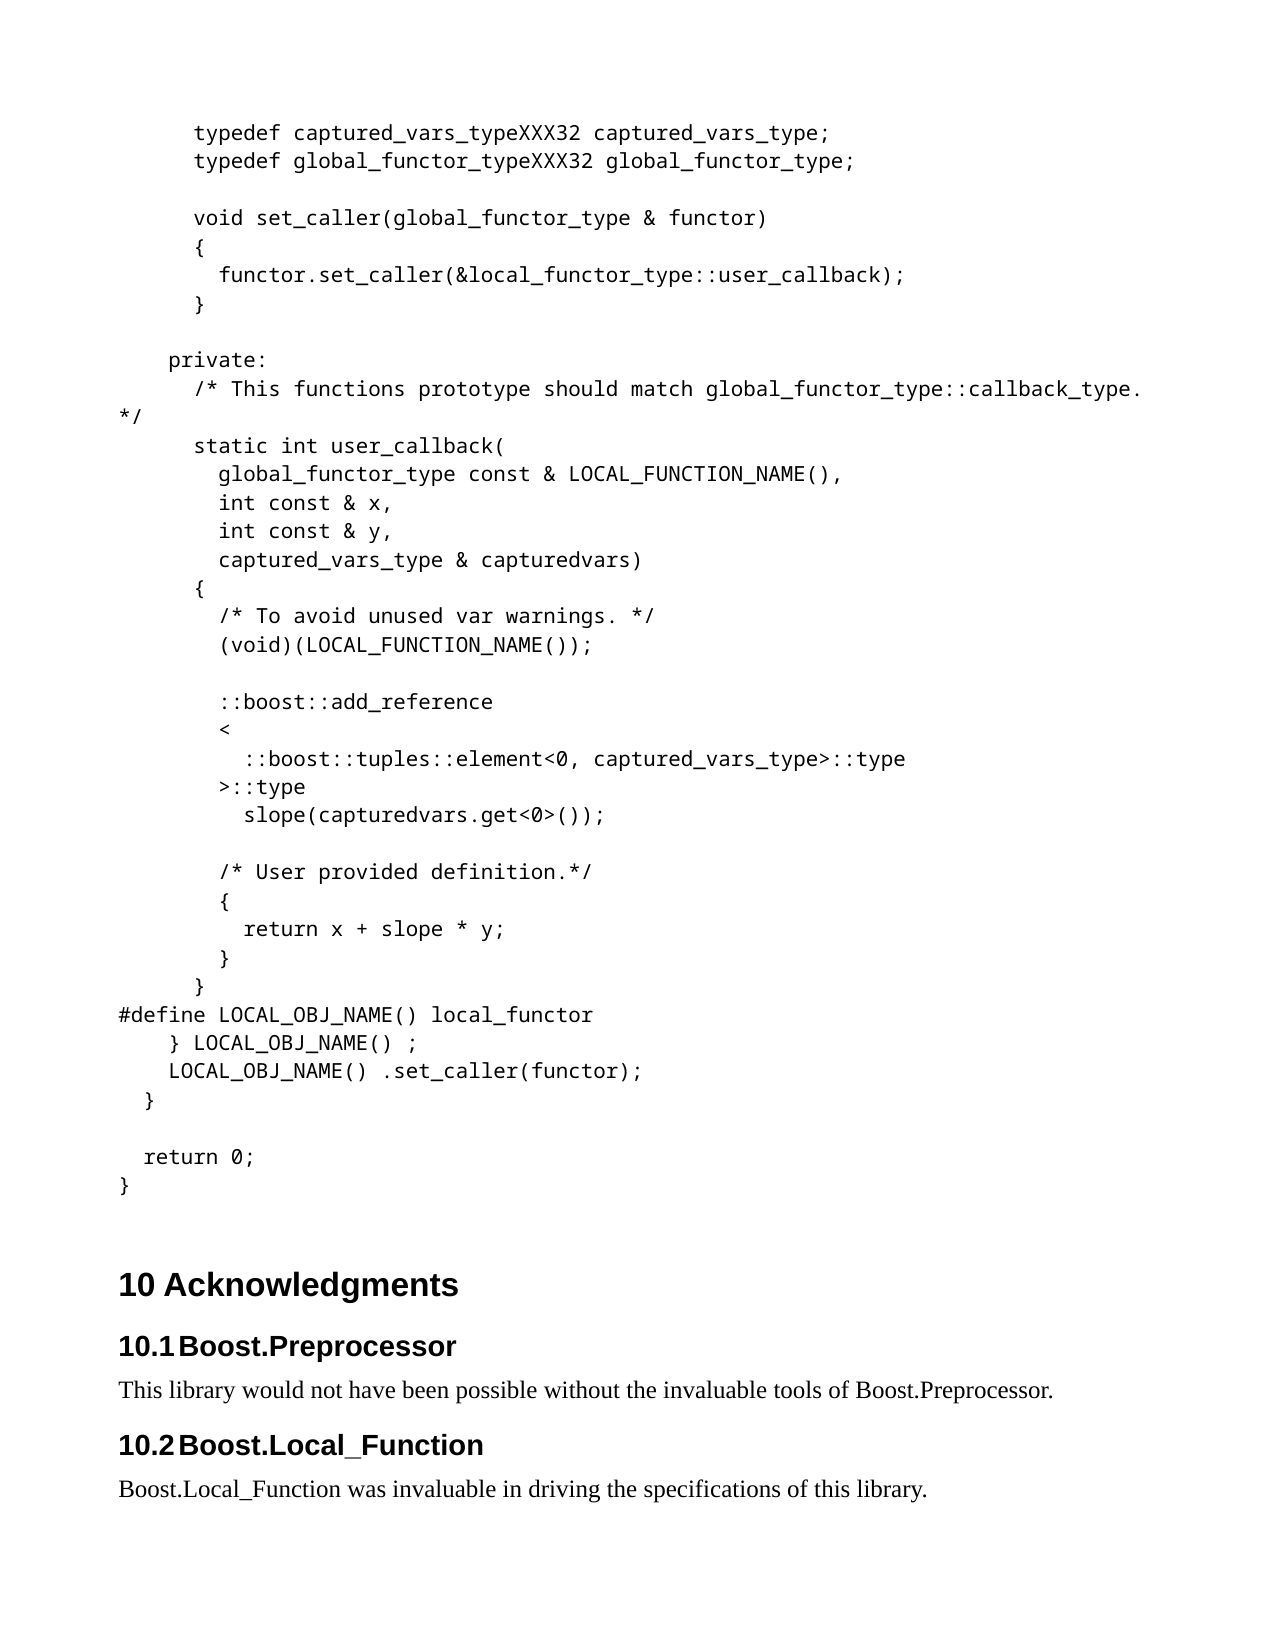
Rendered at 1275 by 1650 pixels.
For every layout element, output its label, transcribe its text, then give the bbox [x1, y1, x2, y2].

subtitle Boost.Preprocessor [118, 1329, 1157, 1362]
text typedef captured_vars_typeXXX32 captured_vars_type; typedef global_functor_typeXXX32 global_functor_type; void set_caller(global_functor_type & functor) { functor.set_caller(&local_functor_type::user_callback); } private: /* This functions prototype should match global_functor_type::callback_type. */ static int user_callback( global_functor_type const & LOCAL_FUNCTION_NAME(), int const & x, int const & y, captured_vars_type & capturedvars) { /* To avoid unused var warnings. */ (void)(LOCAL_FUNCTION_NAME()); ::boost::add_reference < ::boost::tuples::element<0, captured_vars_type>::type >::type slope(capturedvars.get<0>()); /* User provided definition.*/ { return x + slope * y; } } #define LOCAL_OBJ_NAME() local_functor } LOCAL_OBJ_NAME() ; LOCAL_OBJ_NAME() .set_caller(functor); } return 0; } [118, 118, 1157, 1199]
subtitle Boost.Local_Function [118, 1428, 1157, 1462]
text Boost.Local_Function was invaluable in driving the specifications of this library. [118, 1474, 1157, 1503]
text This library would not have been possible without the invaluable tools of Boost.Preprocessor. [118, 1375, 1157, 1403]
subtitle Acknowledgments [118, 1265, 1157, 1304]
